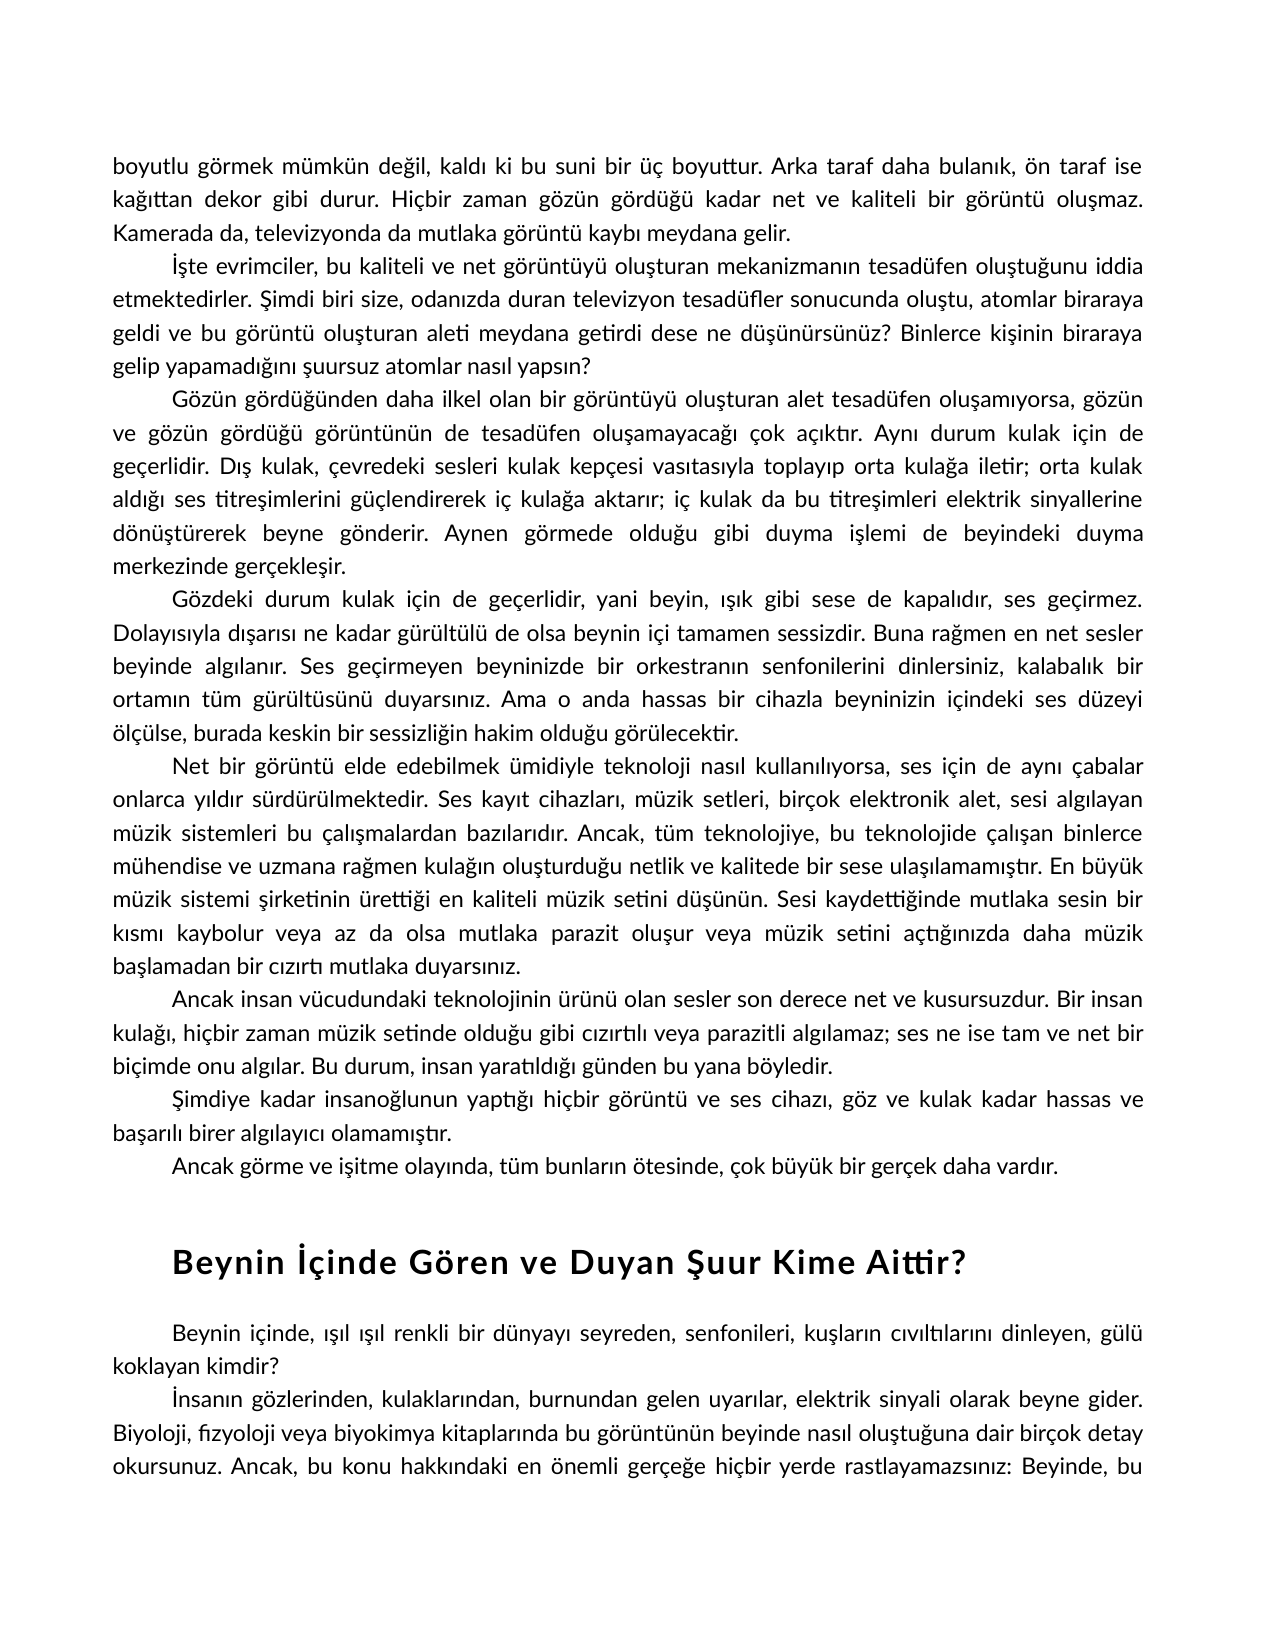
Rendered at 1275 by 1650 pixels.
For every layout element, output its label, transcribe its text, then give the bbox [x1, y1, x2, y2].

text boyutlu görmek mümkün değil, kaldı ki bu suni bir üç boyuttur. Arka taraf daha bulanık, ön taraf ise kağıttan dekor gibi durur. Hiçbir zaman gözün gördüğü kadar net ve kaliteli bir görüntü oluşmaz. Kamerada da, televizyonda da mutlaka görüntü kaybı meydana gelir. [112, 148, 1145, 248]
text Ancak görme ve işitme olayında, tüm bunların ötesinde, çok büyük bir gerçek daha vardır. [112, 1148, 1145, 1181]
text Beynin İçinde Gören ve Duyan Şuur Kime Aittir? [112, 1248, 1145, 1281]
text Gözün gördüğünden daha ilkel olan bir görüntüyü oluşturan alet tesadüfen oluşamıyorsa, gözün ve gözün gördüğü görüntünün de tesadüfen oluşamayacağı çok açıktır. Aynı durum kulak için de geçerlidir. Dış kulak, çevredeki sesleri kulak kepçesi vasıtasıyla toplayıp orta kulağa iletir; orta kulak aldığı ses titreşimlerini güçlendirerek iç kulağa aktarır; iç kulak da bu titreşimleri elektrik sinyallerine dönüştürerek beyne gönderir. Aynen görmede olduğu gibi duyma işlemi de beyindeki duyma merkezinde gerçekleşir. [112, 381, 1145, 581]
text İşte evrimciler, bu kaliteli ve net görüntüyü oluşturan mekanizmanın tesadüfen oluştuğunu iddia etmektedirler. Şimdi biri size, odanızda duran televizyon tesadüfler sonucunda oluştu, atomlar biraraya geldi ve bu görüntü oluşturan aleti meydana getirdi dese ne düşünürsünüz? Binlerce kişinin biraraya gelip yapamadığını şuursuz atomlar nasıl yapsın? [112, 248, 1145, 381]
text Şimdiye kadar insanoğlunun yaptığı hiçbir görüntü ve ses cihazı, göz ve kulak kadar hassas ve başarılı birer algılayıcı olamamıştır. [112, 1081, 1145, 1148]
text Ancak insan vücudundaki teknolojinin ürünü olan sesler son derece net ve kusursuzdur. Bir insan kulağı, hiçbir zaman müzik setinde olduğu gibi cızırtılı veya parazitli algılamaz; ses ne ise tam ve net bir biçimde onu algılar. Bu durum, insan yaratıldığı günden bu yana böyledir. [112, 981, 1145, 1081]
text Beynin içinde, ışıl ışıl renkli bir dünyayı seyreden, senfonileri, kuşların cıvıltılarını dinleyen, gülü koklayan kimdir? [112, 1314, 1145, 1381]
text İnsanın gözlerinden, kulaklarından, burnundan gelen uyarılar, elektrik sinyali olarak beyne gider. Biyoloji, fizyoloji veya biyokimya kitaplarında bu görüntünün beyinde nasıl oluştuğuna dair birçok detay okursunuz. Ancak, bu konu hakkındaki en önemli gerçeğe hiçbir yerde rastlayamazsınız: Beyinde, bu [112, 1381, 1145, 1481]
text Gözdeki durum kulak için de geçerlidir, yani beyin, ışık gibi sese de kapalıdır, ses geçirmez. Dolayısıyla dışarısı ne kadar gürültülü de olsa beynin içi tamamen sessizdir. Buna rağmen en net sesler beyinde algılanır. Ses geçirmeyen beyninizde bir orkestranın senfonilerini dinlersiniz, kalabalık bir ortamın tüm gürültüsünü duyarsınız. Ama o anda hassas bir cihazla beyninizin içindeki ses düzeyi ölçülse, burada keskin bir sessizliğin hakim olduğu görülecektir. [112, 581, 1145, 748]
text Net bir görüntü elde edebilmek ümidiyle teknoloji nasıl kullanılıyorsa, ses için de aynı çabalar onlarca yıldır sürdürülmektedir. Ses kayıt cihazları, müzik setleri, birçok elektronik alet, sesi algılayan müzik sistemleri bu çalışmalardan bazılarıdır. Ancak, tüm teknolojiye, bu teknolojide çalışan binlerce mühendise ve uzmana rağmen kulağın oluşturduğu netlik ve kalitede bir sese ulaşılamamıştır. En büyük müzik sistemi şirketinin ürettiği en kaliteli müzik setini düşünün. Sesi kaydettiğinde mutlaka sesin bir kısmı kaybolur veya az da olsa mutlaka parazit oluşur veya müzik setini açtığınızda daha müzik başlamadan bir cızırtı mutlaka duyarsınız. [112, 748, 1145, 981]
